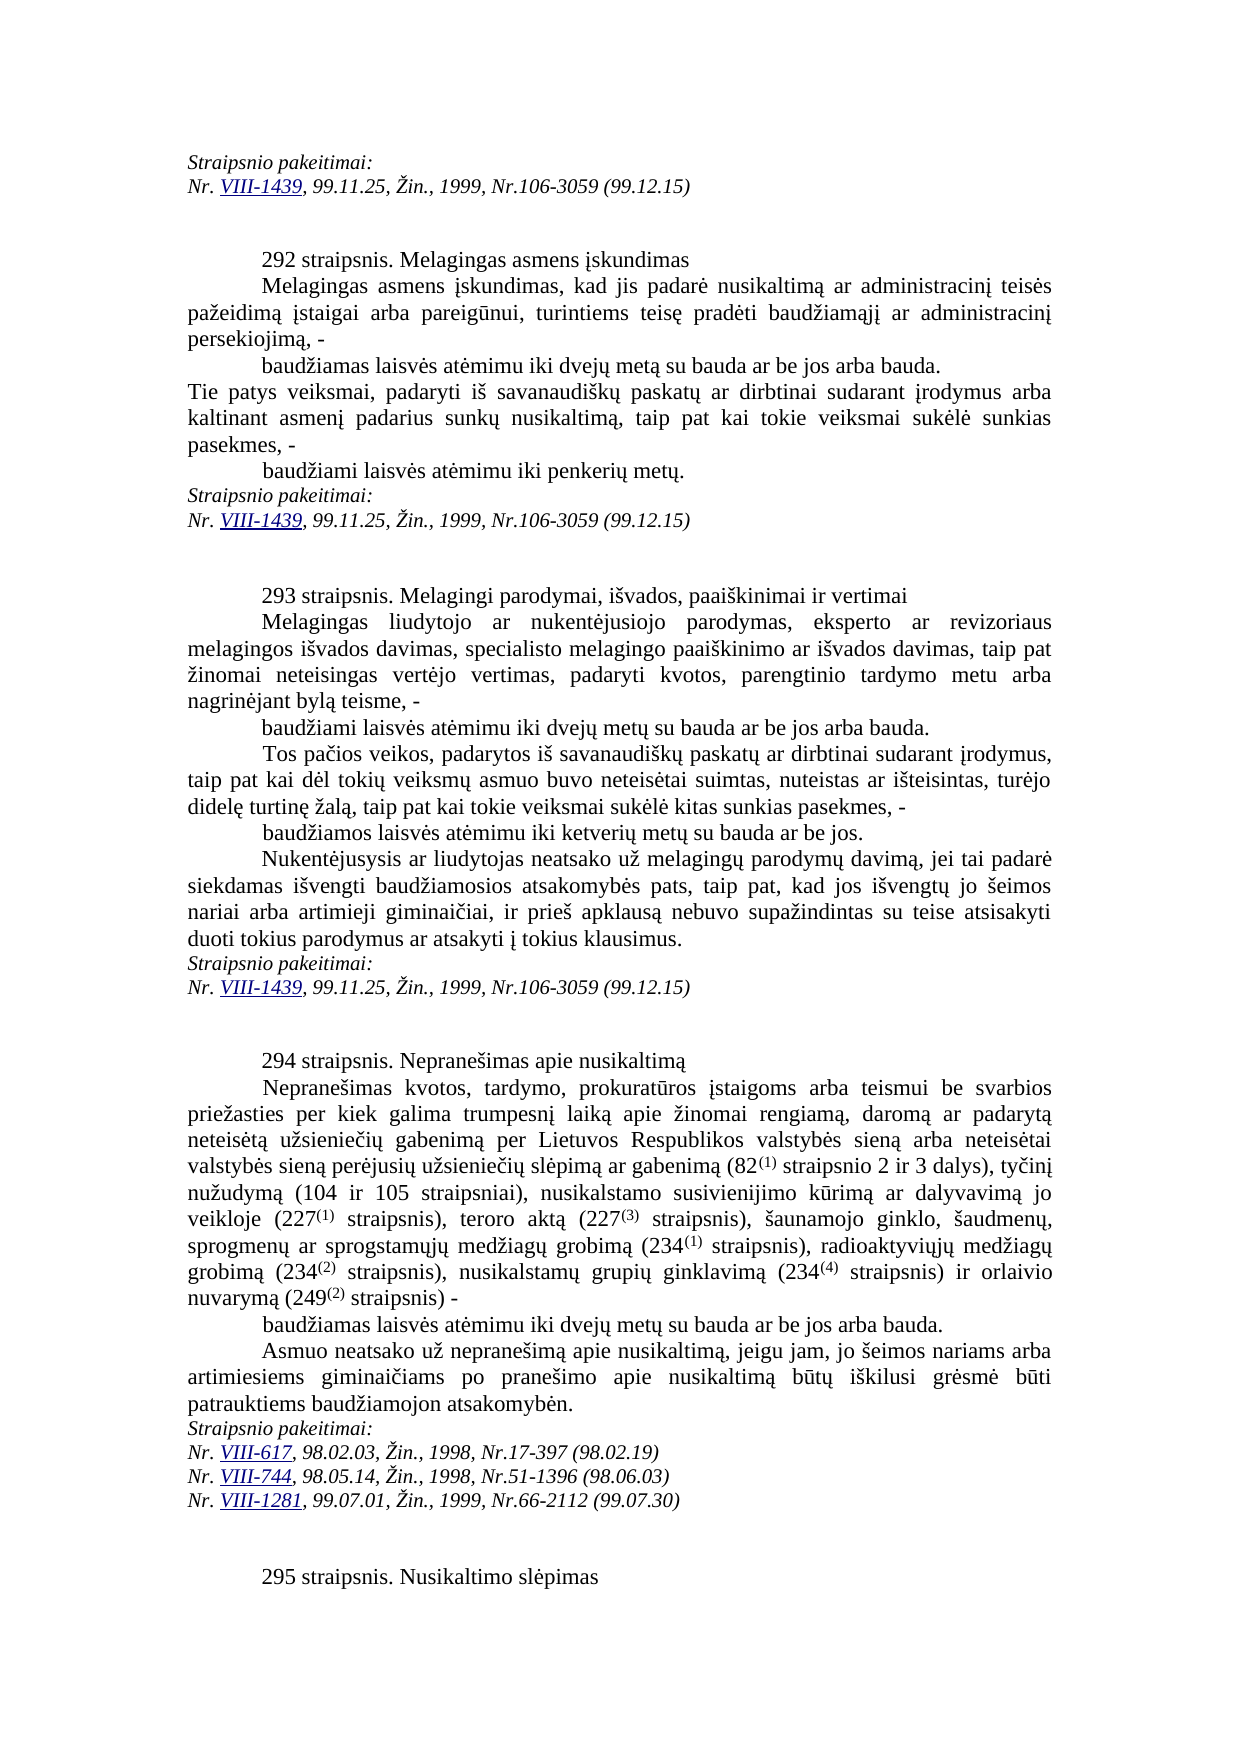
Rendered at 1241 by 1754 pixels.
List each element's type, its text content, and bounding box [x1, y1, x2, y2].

text Straipsnio pakeitimai: [187, 951, 1053, 975]
text Nr. VIII-1281, 99.07.01, Žin., 1999, Nr.66-2112 (99.07.30) [187, 1488, 1053, 1512]
text baudžiamos laisvės atėmimu iki ketverių metų su bauda ar be jos. [187, 819, 1053, 846]
text Tos pačios veikos, padarytos iš savanaudiškų paskatų ar dirbtinai sudarant įrodymus, taip pat kai dėl tokių veiksmų asmuo buvo neteisėtai suimtas, nuteistas ar išteisintas, turėjo didelę turtinę žalą, taip pat kai tokie veiksmai sukėlė kitas sunkias pasekmes, - [187, 740, 1053, 819]
text 294 straipsnis. Nepranešimas apie nusikaltimą [211, 1047, 1053, 1073]
text Melagingas asmens įskundimas, kad jis padarė nusikaltimą ar administracinį teisės pažeidimą įstaigai arba pareigūnui, turintiems teisę pradėti baudžiamąjį ar administracinį persekiojimą, - [187, 273, 1053, 352]
text Melagingas liudytojo ar nukentėjusiojo parodymas, eksperto ar revizoriaus melagingos išvados davimas, specialisto melagingo paaiškinimo ar išvados davimas, taip pat žinomai neteisingas vertėjo vertimas, padaryti kvotos, parengtinio tardymo metu arba nagrinėjant bylą teisme, - [187, 608, 1053, 714]
text Straipsnio pakeitimai: [187, 1416, 1053, 1440]
text Straipsnio pakeitimai: [187, 150, 1053, 174]
text Nukentėjusysis ar liudytojas neatsako už melagingų parodymų davimą, jei tai padarė siekdamas išvengti baudžiamosios atsakomybės pats, taip pat, kad jos išvengtų jo šeimos nariai arba artimieji giminaičiai, ir prieš apklausą nebuvo supažindintas su teise atsisakyti duoti tokius parodymus ar atsakyti į tokius klausimus. [187, 846, 1053, 951]
text Straipsnio pakeitimai: [187, 483, 1053, 507]
text Nr. VIII-744, 98.05.14, Žin., 1998, Nr.51-1396 (98.06.03) [187, 1464, 1053, 1488]
text Nr. VIII-1439, 99.11.25, Žin., 1999, Nr.106-3059 (99.12.15) [187, 975, 1053, 999]
text baudžiamas laisvės atėmimu iki dvejų metą su bauda ar be jos arba bauda. [187, 352, 1053, 378]
text Nr. VIII-1439, 99.11.25, Žin., 1999, Nr.106-3059 (99.12.15) [187, 507, 1053, 532]
text Tie patys veiksmai, padaryti iš savanaudiškų paskatų ar dirbtinai sudarant įrodymus arba kaltinant asmenį padarius sunkų nusikaltimą, taip pat kai tokie veiksmai sukėlė sunkias pasekmes, - [187, 378, 1053, 457]
text baudžiamas laisvės atėmimu iki dvejų metų su bauda ar be jos arba bauda. [187, 1311, 1053, 1337]
text Nr. VIII-1439, 99.11.25, Žin., 1999, Nr.106-3059 (99.12.15) [187, 174, 1053, 198]
text 292 straipsnis. Melagingas asmens įskundimas [206, 246, 1053, 273]
text baudžiami laisvės atėmimu iki penkerių metų. [187, 457, 1053, 483]
text Nr. VIII-617, 98.02.03, Žin., 1998, Nr.17-397 (98.02.19) [187, 1440, 1053, 1464]
text Asmuo neatsako už nepranešimą apie nusikaltimą, jeigu jam, jo šeimos nariams arba artimiesiems giminaičiams po pranešimo apie nusikaltimą būtų iškilusi grėsmė būti patrauktiems baudžiamojon atsakomybėn. [187, 1337, 1053, 1416]
text 293 straipsnis. Melagingi parodymai, išvados, paaiškinimai ir vertimai [261, 582, 1053, 608]
text baudžiami laisvės atėmimu iki dvejų metų su bauda ar be jos arba bauda. [187, 714, 1053, 740]
text 295 straipsnis. Nusikaltimo slėpimas [209, 1563, 1053, 1589]
text Nepranešimas kvotos, tardymo, prokuratūros įstaigoms arba teismui be svarbios priežasties per kiek galima trumpesnį laiką apie žinomai rengiamą, daromą ar padarytą neteisėtą užsieniečių gabenimą per Lietuvos Respublikos valstybės sieną arba neteisėtai valstybės sieną perėjusių užsieniečių slėpimą ar gabenimą (82(1) straipsnio 2 ir 3 dalys), tyčinį nužudymą (104 ir 105 straipsniai), nusikalstamo susivienijimo kūrimą ar dalyvavimą jo veikloje (227(1) straipsnis), teroro aktą (227(3) straipsnis), šaunamojo ginklo, šaudmenų, sprogmenų ar sprogstamųjų medžiagų grobimą (234(1) straipsnis), radioaktyviųjų medžiagų grobimą (234(2) straipsnis), nusikalstamų grupių ginklavimą (234(4) straipsnis) ir orlaivio nuvarymą (249(2) straipsnis) - [187, 1073, 1053, 1311]
